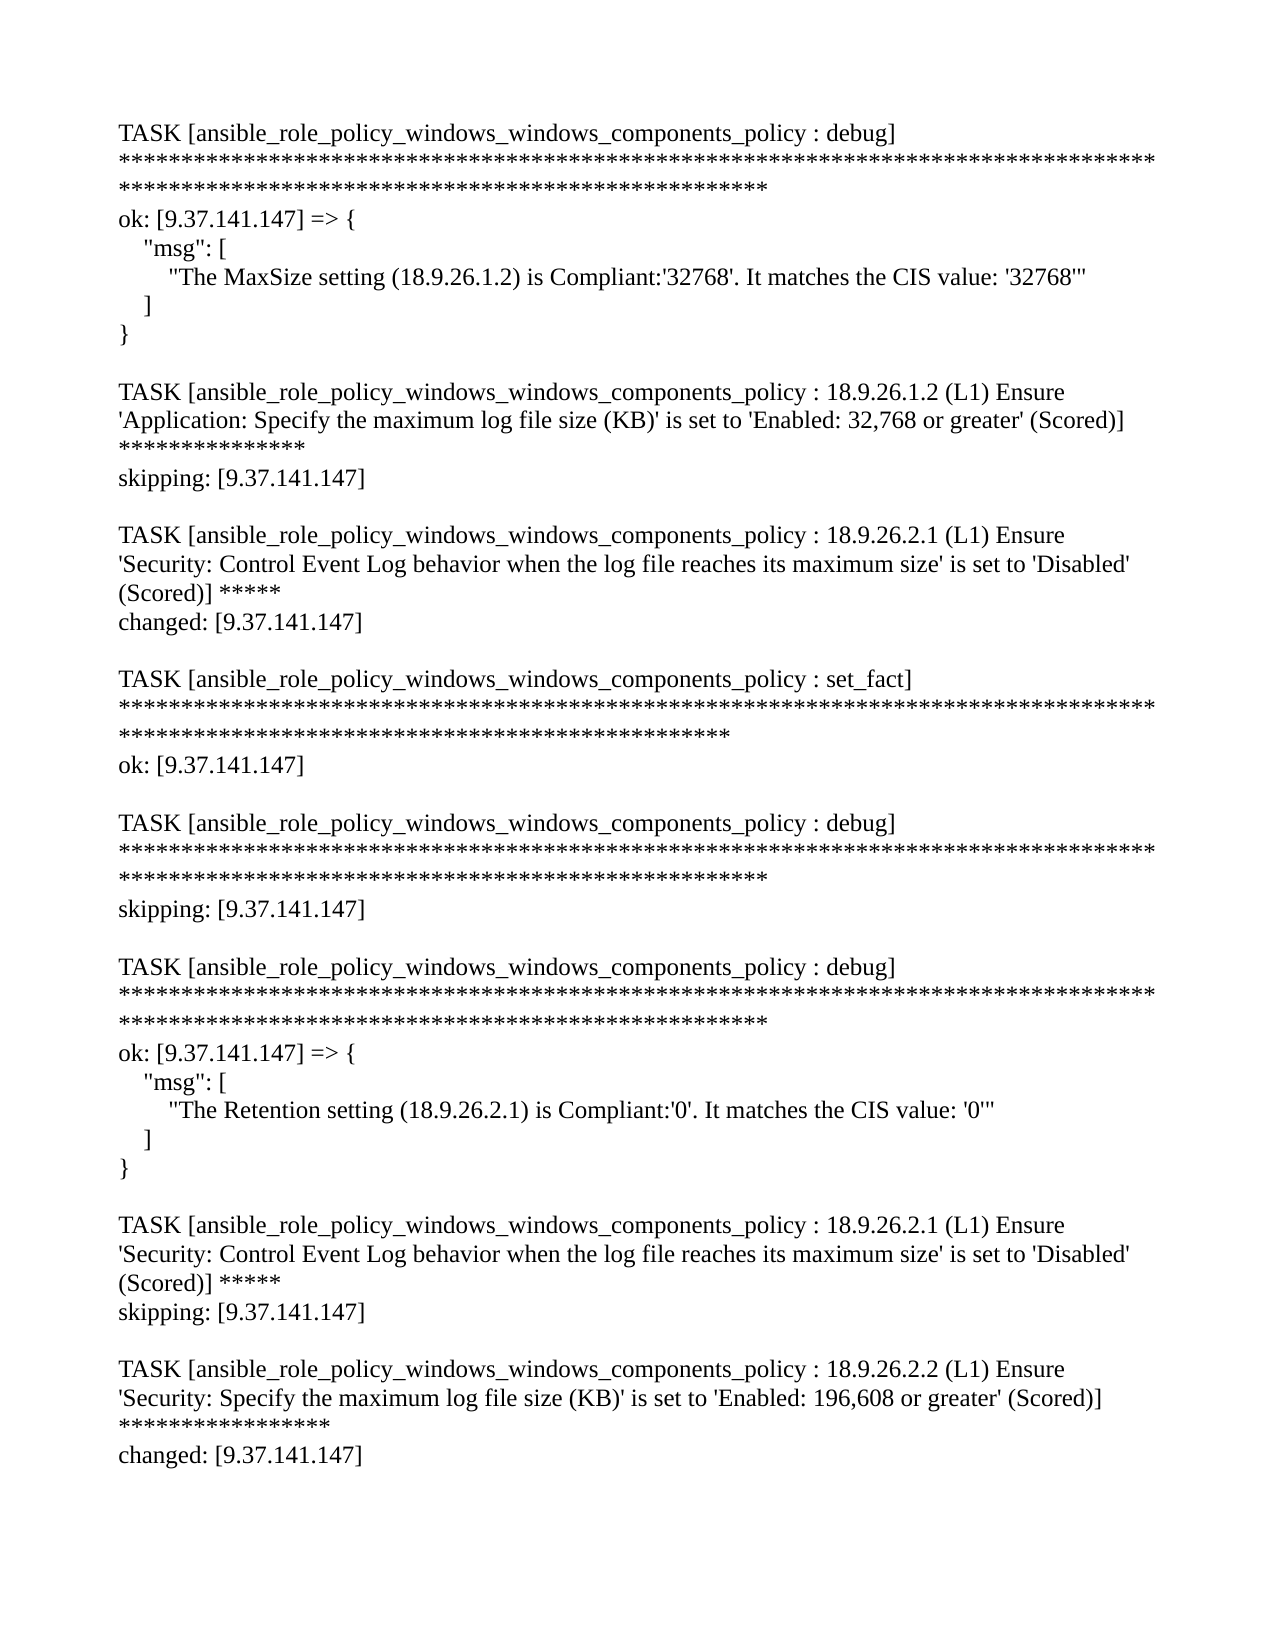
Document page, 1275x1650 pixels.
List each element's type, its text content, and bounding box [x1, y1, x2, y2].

text skipping: [9.37.141.147] [118, 463, 1157, 492]
text TASK [ansible_role_policy_windows_windows_components_policy : debug] *************************************************************************************************************************************** [118, 118, 1157, 204]
text skipping: [9.37.141.147] [118, 1297, 1157, 1326]
text changed: [9.37.141.147] [118, 1441, 1157, 1469]
text ok: [9.37.141.147] => { [118, 1038, 1157, 1067]
text ] [118, 291, 1157, 319]
text "The Retention setting (18.9.26.2.1) is Compliant:'0'. It matches the CIS value: '0'" [118, 1096, 1157, 1124]
text } [118, 1153, 1157, 1182]
text "The MaxSize setting (18.9.26.1.2) is Compliant:'32768'. It matches the CIS value: '32768'" [118, 262, 1157, 291]
text TASK [ansible_role_policy_windows_windows_components_policy : set_fact] ************************************************************************************************************************************ [118, 664, 1157, 751]
text TASK [ansible_role_policy_windows_windows_components_policy : debug] *************************************************************************************************************************************** [118, 952, 1157, 1038]
text skipping: [9.37.141.147] [118, 894, 1157, 923]
text ok: [9.37.141.147] [118, 751, 1157, 779]
text TASK [ansible_role_policy_windows_windows_components_policy : debug] *************************************************************************************************************************************** [118, 808, 1157, 894]
text TASK [ansible_role_policy_windows_windows_components_policy : 18.9.26.2.2 (L1) Ensure 'Security: Specify the maximum log file size (KB)' is set to 'Enabled: 196,608 or greater' (Scored)] ***************** [118, 1354, 1157, 1441]
text TASK [ansible_role_policy_windows_windows_components_policy : 18.9.26.2.1 (L1) Ensure 'Security: Control Event Log behavior when the log file reaches its maximum size' is set to 'Disabled' (Scored)] ***** [118, 521, 1157, 607]
text TASK [ansible_role_policy_windows_windows_components_policy : 18.9.26.2.1 (L1) Ensure 'Security: Control Event Log behavior when the log file reaches its maximum size' is set to 'Disabled' (Scored)] ***** [118, 1211, 1157, 1297]
text ] [118, 1124, 1157, 1153]
text "msg": [ [118, 1067, 1157, 1096]
text } [118, 319, 1157, 348]
text TASK [ansible_role_policy_windows_windows_components_policy : 18.9.26.1.2 (L1) Ensure 'Application: Specify the maximum log file size (KB)' is set to 'Enabled: 32,768 or greater' (Scored)] *************** [118, 377, 1157, 463]
text changed: [9.37.141.147] [118, 607, 1157, 636]
text ok: [9.37.141.147] => { [118, 204, 1157, 233]
text "msg": [ [118, 233, 1157, 262]
